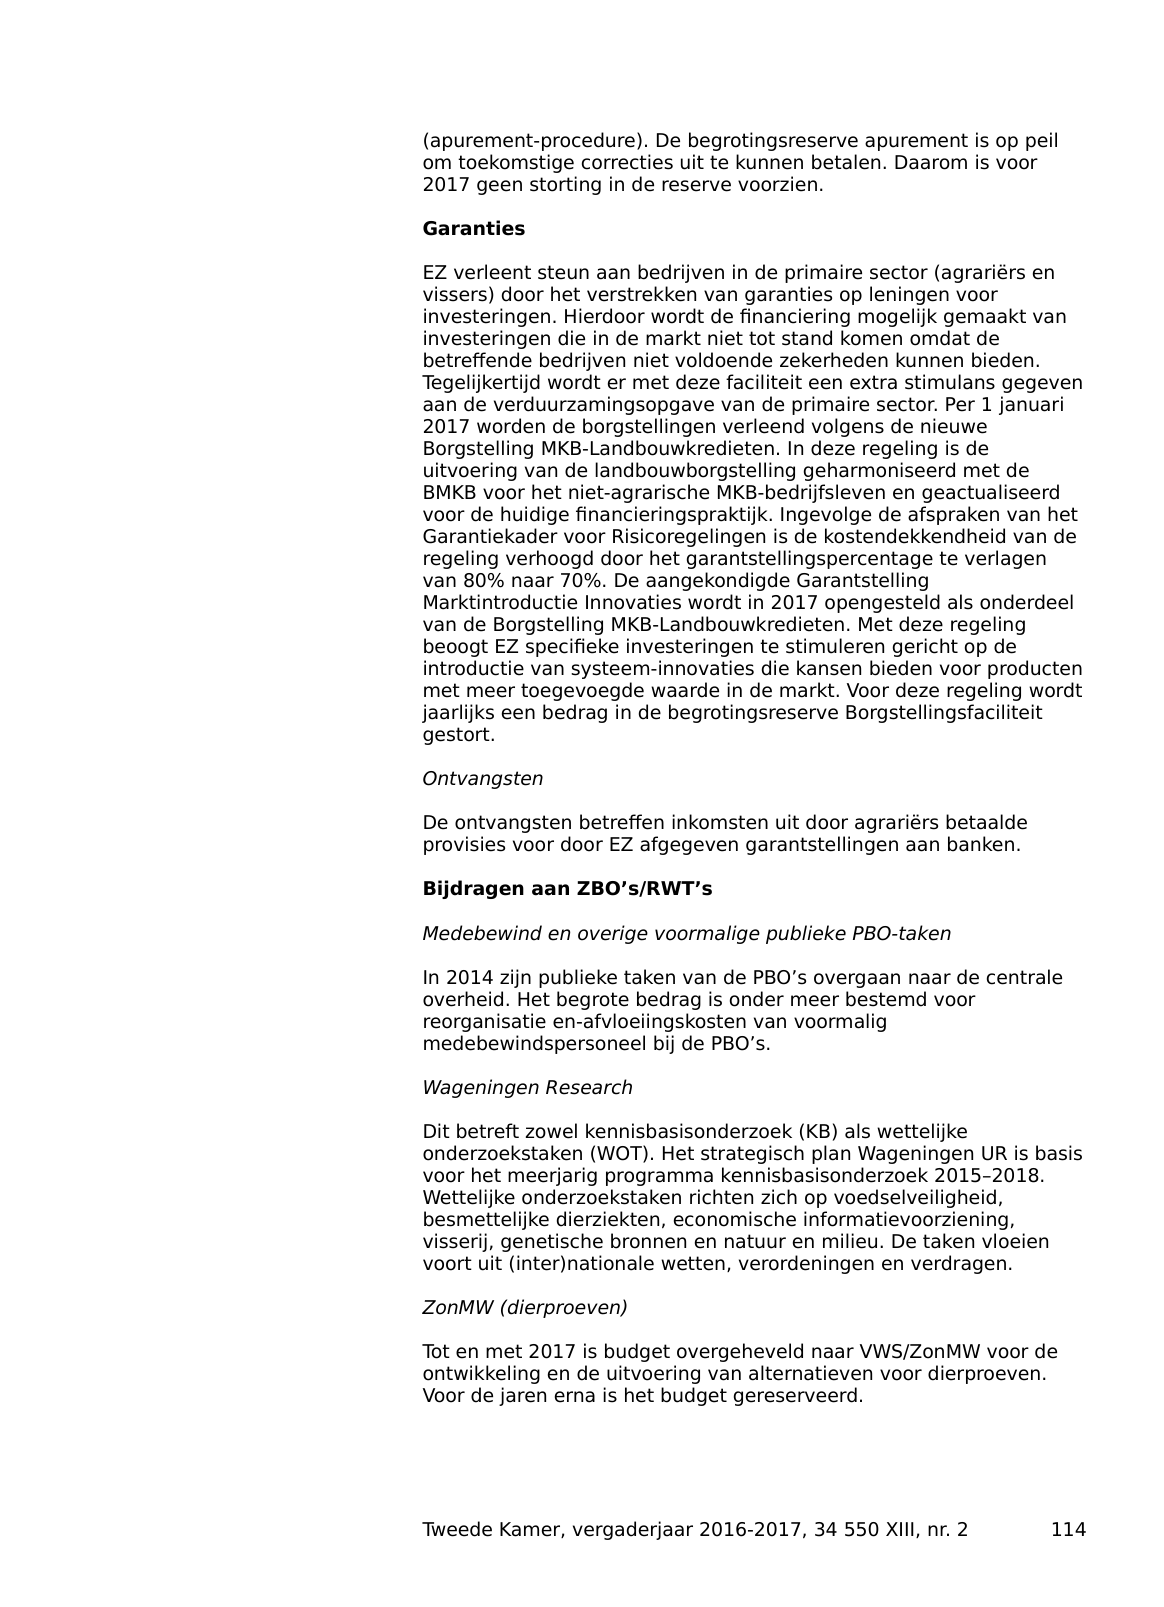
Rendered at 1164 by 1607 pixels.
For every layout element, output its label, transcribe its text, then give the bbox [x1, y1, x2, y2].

subtitle Garanties [422, 218, 1087, 240]
text EZ verleent steun aan bedrijven in de primaire sector (agrariërs en vissers) door het verstrekken van garanties op leningen voor investeringen. Hierdoor wordt de financiering mogelijk gemaakt van investeringen die in de markt niet tot stand komen omdat de betreffende bedrijven niet voldoende zekerheden kunnen bieden. Tegelijkertijd wordt er met deze faciliteit een extra stimulans gegeven aan de verduurzamingsopgave van de primaire sector. Per 1 januari 2017 worden de borgstellingen verleend volgens de nieuwe Borgstelling MKB-Landbouwkredieten. In deze regeling is de uitvoering van de landbouwborgstelling geharmoniseerd met de BMKB voor het niet-agrarische MKB-bedrijfsleven en geactualiseerd voor de huidige financieringspraktijk. Ingevolge de afspraken van het Garantiekader voor Risicoregelingen is de kostendekkendheid van de regeling verhoogd door het garantstellingspercentage te verlagen van 80% naar 70%. De aangekondigde Garantstelling Marktintroductie Innovaties wordt in 2017 opengesteld als onderdeel van de Borgstelling MKB-Landbouwkredieten. Met deze regeling beoogt EZ specifieke investeringen te stimuleren gericht op de introductie van systeem-innovaties die kansen bieden voor producten met meer toegevoegde waarde in de markt. Voor deze regeling wordt jaarlijks een bedrag in de begrotingsreserve Borgstellingsfaciliteit gestort. [422, 262, 1087, 746]
subtitle Ontvangsten [422, 768, 1087, 790]
subtitle ZonMW (dierproeven) [422, 1297, 1087, 1319]
subtitle Bijdragen aan ZBO’s/RWT’s [422, 878, 1087, 900]
subtitle Medebewind en overige voormalige publieke PBO-taken [422, 922, 1087, 944]
text Tot en met 2017 is budget overgeheveld naar VWS/ZonMW voor de ontwikkeling en de uitvoering van alternatieven voor dierproeven. Voor de jaren erna is het budget gereserveerd. [422, 1341, 1087, 1407]
text Dit betreft zowel kennisbasisonderzoek (KB) als wettelijke onderzoekstaken (WOT). Het strategisch plan Wageningen UR is basis voor het meerjarig programma kennisbasisonderzoek 2015–2018. Wettelijke onderzoekstaken richten zich op voedselveiligheid, besmettelijke dierziekten, economische informatievoorziening, visserij, genetische bronnen en natuur en milieu. De taken vloeien voort uit (inter)nationale wetten, verordeningen en verdragen. [422, 1121, 1087, 1275]
text De ontvangsten betreffen inkomsten uit door agrariërs betaalde provisies voor door EZ afgegeven garantstellingen aan banken. [422, 812, 1087, 856]
subtitle Wageningen Research [422, 1077, 1087, 1099]
text In 2014 zijn publieke taken van de PBO’s overgaan naar de centrale overheid. Het begrote bedrag is onder meer bestemd voor reorganisatie en-afvloeiingskosten van voormalig medebewindspersoneel bij de PBO’s. [422, 967, 1087, 1054]
text (apurement-procedure). De begrotingsreserve apurement is op peil om toekomstige correcties uit te kunnen betalen. Daarom is voor 2017 geen storting in de reserve voorzien. [422, 130, 1087, 196]
